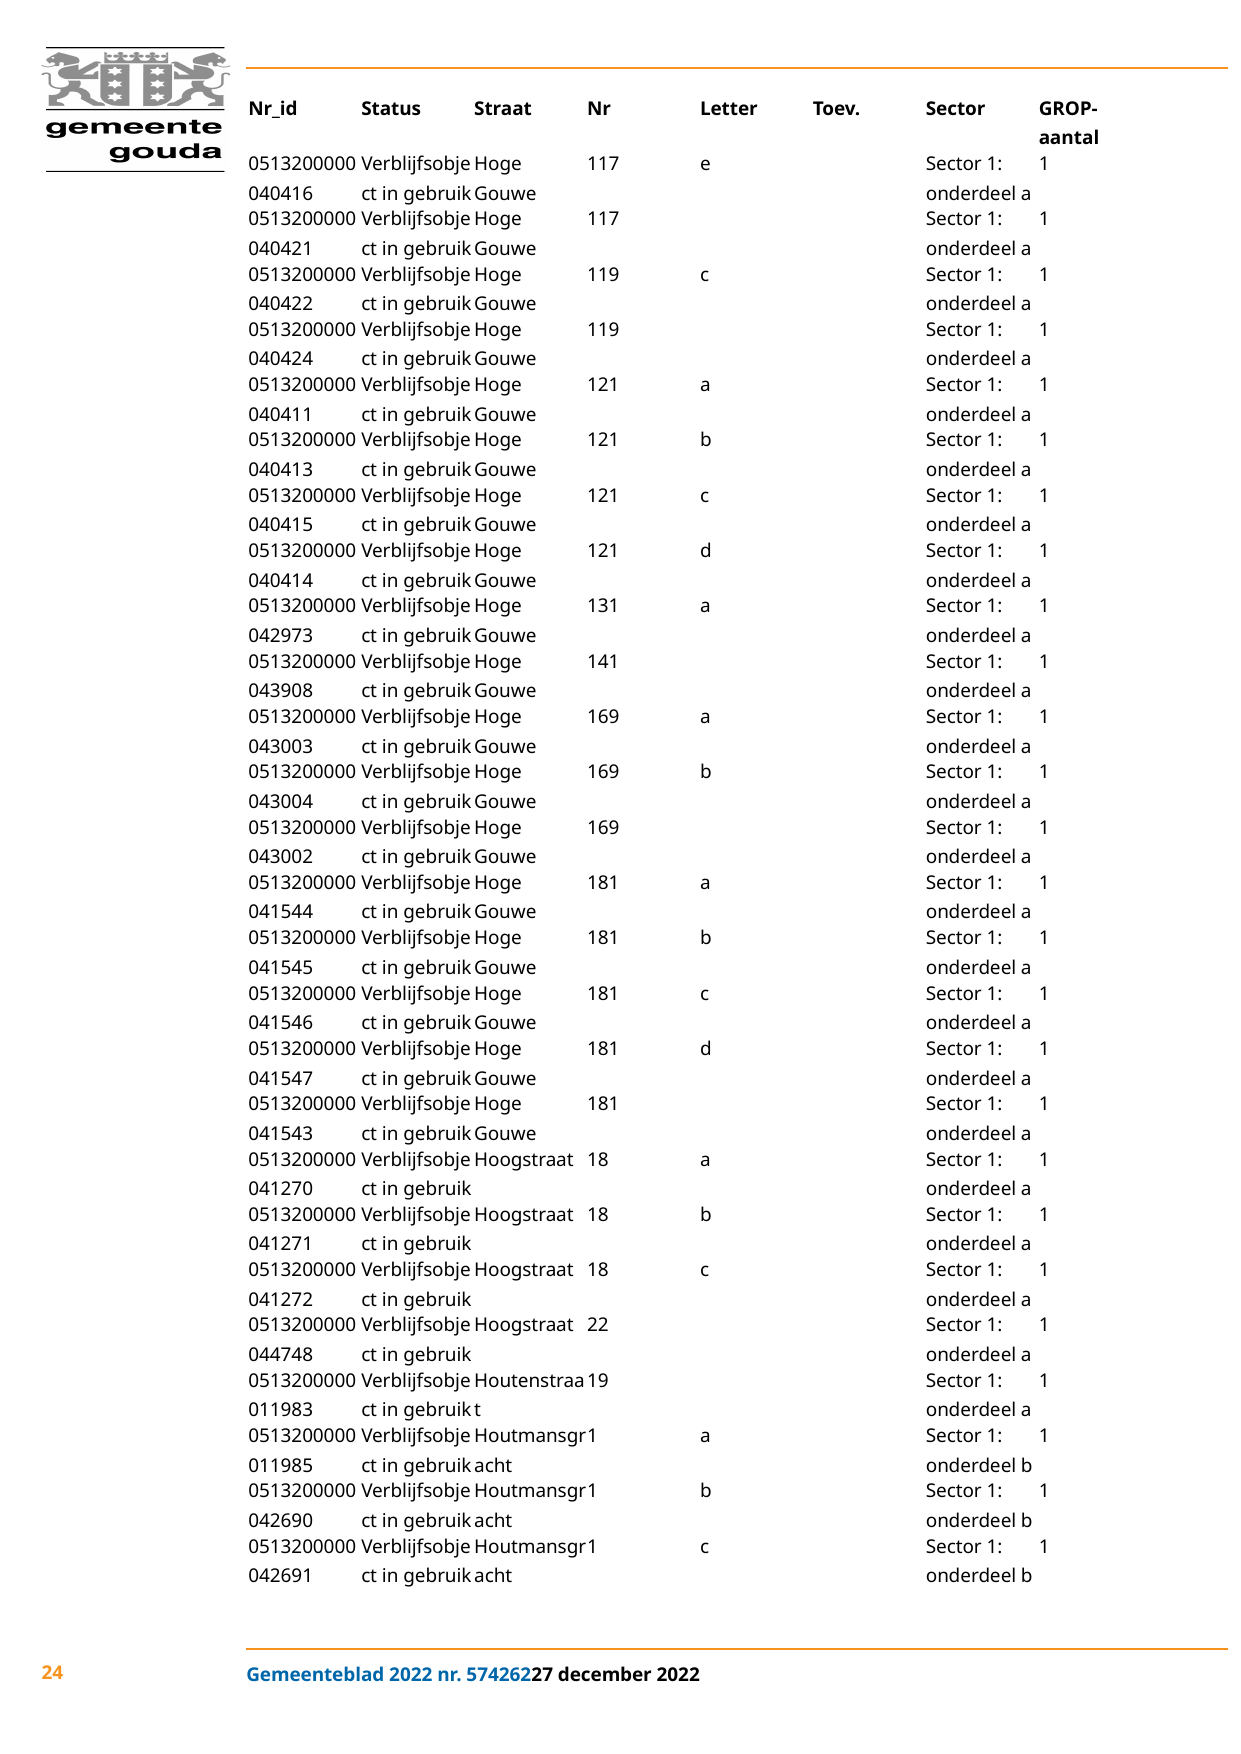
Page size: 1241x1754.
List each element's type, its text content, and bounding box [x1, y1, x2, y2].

table_cell Hoge Gouwe [474, 316, 587, 371]
table_cell 121 [587, 482, 700, 537]
table_cell 0513200000043908 [248, 648, 361, 703]
table_cell 117 [587, 150, 700, 205]
table_cell [813, 537, 926, 593]
table_cell d [700, 537, 813, 593]
table_cell Hoge Gouwe [474, 814, 587, 869]
table_cell 1 [587, 1533, 700, 1588]
table_cell [813, 1090, 926, 1146]
table_cell 0513200000043002 [248, 814, 361, 869]
table_cell Verblijfsobject in gebruik [361, 427, 474, 482]
table_cell Verblijfsobject in gebruik [361, 1367, 474, 1422]
table_cell 121 [587, 537, 700, 593]
table_cell 181 [587, 980, 700, 1035]
table_cell 0513200000044748 [248, 1312, 361, 1367]
table_cell Sector 1: onderdeel a [926, 427, 1038, 482]
table_cell Verblijfsobject in gebruik [361, 1533, 474, 1588]
table_cell Houtmansgracht [474, 1422, 587, 1478]
table_cell 18 [587, 1256, 700, 1312]
table_cell [813, 980, 926, 1035]
table_cell c [700, 1533, 813, 1588]
table_cell Sector 1: onderdeel a [926, 1201, 1038, 1256]
table_cell Houtmansgracht [474, 1533, 587, 1588]
table_cell 0513200000040413 [248, 427, 361, 482]
table_cell Hoge Gouwe [474, 150, 587, 205]
table_cell [813, 427, 926, 482]
table_cell Verblijfsobject in gebruik [361, 371, 474, 427]
table_cell 1 [1039, 482, 1152, 537]
table_cell 0513200000041270 [248, 1146, 361, 1201]
table_cell Verblijfsobject in gebruik [361, 593, 474, 648]
table_cell 0513200000040424 [248, 316, 361, 371]
table_cell Hoogstraat [474, 1201, 587, 1256]
table_cell 22 [587, 1312, 700, 1367]
table_cell b [700, 427, 813, 482]
table_cell Sector 1: onderdeel a [926, 648, 1038, 703]
table_cell c [700, 980, 813, 1035]
table_cell Verblijfsobject in gebruik [361, 150, 474, 205]
table_cell 1 [587, 1478, 700, 1533]
table_cell 181 [587, 1090, 700, 1146]
table_cell [813, 759, 926, 814]
table_cell Hoogstraat [474, 1146, 587, 1201]
table_cell [813, 814, 926, 869]
table_cell a [700, 593, 813, 648]
table_cell Verblijfsobject in gebruik [361, 316, 474, 371]
table_cell [700, 814, 813, 869]
table_cell [813, 1478, 926, 1533]
table_cell [813, 261, 926, 316]
table_cell 1 [1039, 205, 1152, 261]
table_cell a [700, 1422, 813, 1478]
table_cell [813, 1422, 926, 1478]
table_cell [813, 1256, 926, 1312]
table_cell 1 [1039, 593, 1152, 648]
table_cell b [700, 1478, 813, 1533]
table_cell [813, 150, 926, 205]
table_cell [700, 1367, 813, 1422]
table_cell Hoge Gouwe [474, 759, 587, 814]
table_cell 1 [1039, 1367, 1152, 1422]
table_cell 0513200000041543 [248, 1090, 361, 1146]
table_cell [700, 205, 813, 261]
table_cell 131 [587, 593, 700, 648]
picture [41, 47, 231, 172]
table_cell 1 [1039, 1035, 1152, 1090]
table_cell Hoge Gouwe [474, 703, 587, 758]
table_cell Verblijfsobject in gebruik [361, 1146, 474, 1201]
table_cell Sector 1: onderdeel a [926, 1090, 1038, 1146]
table_cell Sector 1: onderdeel a [926, 869, 1038, 924]
table_cell Verblijfsobject in gebruik [361, 703, 474, 758]
table_cell [813, 1201, 926, 1256]
table_cell [700, 1090, 813, 1146]
table_cell 121 [587, 371, 700, 427]
table_cell [813, 1146, 926, 1201]
table_cell Sector 1: onderdeel a [926, 261, 1038, 316]
table_cell Verblijfsobject in gebruik [361, 537, 474, 593]
table_cell Hoge Gouwe [474, 648, 587, 703]
table_cell [813, 925, 926, 980]
table_cell Verblijfsobject in gebruik [361, 1312, 474, 1367]
table_cell 0513200000042690 [248, 1478, 361, 1533]
table_cell 1 [1039, 759, 1152, 814]
table_cell c [700, 482, 813, 537]
table_cell [813, 1035, 926, 1090]
table_cell Verblijfsobject in gebruik [361, 925, 474, 980]
table_cell 0513200000040414 [248, 537, 361, 593]
table_cell Sector 1: onderdeel a [926, 703, 1038, 758]
table_cell Sector 1: onderdeel a [926, 482, 1038, 537]
table_cell Sector 1: onderdeel a [926, 759, 1038, 814]
table_cell 1 [1039, 1090, 1152, 1146]
table_cell 0513200000011983 [248, 1367, 361, 1422]
table_cell 1 [1039, 703, 1152, 758]
table_header Nr [587, 95, 700, 150]
table_cell c [700, 261, 813, 316]
table_cell Sector 1: onderdeel a [926, 1312, 1038, 1367]
table_cell Verblijfsobject in gebruik [361, 814, 474, 869]
table_cell Verblijfsobject in gebruik [361, 648, 474, 703]
table_cell c [700, 1256, 813, 1312]
table_cell Sector 1: onderdeel a [926, 1035, 1038, 1090]
table_cell [813, 205, 926, 261]
table_cell 1 [1039, 316, 1152, 371]
table_cell Sector 1: onderdeel a [926, 593, 1038, 648]
table_cell 119 [587, 316, 700, 371]
table_cell Verblijfsobject in gebruik [361, 1035, 474, 1090]
table_cell a [700, 1146, 813, 1201]
table_cell Sector 1: onderdeel b [926, 1422, 1038, 1478]
table_cell 181 [587, 1035, 700, 1090]
table_cell [813, 593, 926, 648]
table_cell [700, 316, 813, 371]
table_cell Hoge Gouwe [474, 205, 587, 261]
table_cell 0513200000040422 [248, 261, 361, 316]
table_cell Hoogstraat [474, 1312, 587, 1367]
table_cell Sector 1: onderdeel a [926, 537, 1038, 593]
table_header Sector [926, 95, 1038, 150]
table_cell 0513200000041547 [248, 1035, 361, 1090]
table_cell Hoge Gouwe [474, 980, 587, 1035]
table_cell 0513200000041544 [248, 869, 361, 924]
table_cell 0513200000040411 [248, 371, 361, 427]
table_cell Sector 1: onderdeel b [926, 1478, 1038, 1533]
table_cell Hoge Gouwe [474, 371, 587, 427]
table_cell 117 [587, 205, 700, 261]
table_cell Sector 1: onderdeel a [926, 1367, 1038, 1422]
table_cell a [700, 869, 813, 924]
table_cell Sector 1: onderdeel a [926, 371, 1038, 427]
table_header Toev. [813, 95, 926, 150]
table_cell 119 [587, 261, 700, 316]
table_header Status [361, 95, 474, 150]
table_cell 1 [587, 1422, 700, 1478]
table_cell 181 [587, 925, 700, 980]
table_cell 121 [587, 427, 700, 482]
table_header GROP-aantal [1039, 95, 1152, 150]
table_cell 181 [587, 869, 700, 924]
table_cell Sector 1: onderdeel a [926, 205, 1038, 261]
table_cell Verblijfsobject in gebruik [361, 869, 474, 924]
table_cell 19 [587, 1367, 700, 1422]
table_cell 141 [587, 648, 700, 703]
table_cell [813, 1367, 926, 1422]
table_cell [700, 648, 813, 703]
table_cell d [700, 1035, 813, 1090]
table_cell Hoge Gouwe [474, 261, 587, 316]
table_cell 0513200000043003 [248, 703, 361, 758]
table_cell b [700, 925, 813, 980]
table_cell [813, 703, 926, 758]
table_cell Hoge Gouwe [474, 593, 587, 648]
table_cell Verblijfsobject in gebruik [361, 261, 474, 316]
table_cell 1 [1039, 648, 1152, 703]
table_cell 1 [1039, 427, 1152, 482]
table_cell Sector 1: onderdeel a [926, 980, 1038, 1035]
table_cell Houtmansgracht [474, 1478, 587, 1533]
table_cell [813, 1312, 926, 1367]
table_cell Verblijfsobject in gebruik [361, 1256, 474, 1312]
table_cell 169 [587, 814, 700, 869]
table_cell Sector 1: onderdeel a [926, 316, 1038, 371]
table_cell Verblijfsobject in gebruik [361, 1201, 474, 1256]
table_cell Hoge Gouwe [474, 1090, 587, 1146]
table_cell e [700, 150, 813, 205]
table_cell [813, 1533, 926, 1588]
table_cell 0513200000042973 [248, 593, 361, 648]
table_cell 0513200000042691 [248, 1533, 361, 1588]
table_cell 0513200000041271 [248, 1201, 361, 1256]
table_cell 169 [587, 703, 700, 758]
table_cell Hoge Gouwe [474, 482, 587, 537]
table_cell Houtenstraat [474, 1367, 587, 1422]
table_cell 1 [1039, 150, 1152, 205]
table_cell [700, 1312, 813, 1367]
table_cell 0513200000040421 [248, 205, 361, 261]
table_cell 0513200000011985 [248, 1422, 361, 1478]
table_cell 1 [1039, 1256, 1152, 1312]
table_cell Verblijfsobject in gebruik [361, 759, 474, 814]
table_cell Hoge Gouwe [474, 1035, 587, 1090]
table_cell 1 [1039, 371, 1152, 427]
table_cell 1 [1039, 1146, 1152, 1201]
table_cell Sector 1: onderdeel a [926, 814, 1038, 869]
table_cell [813, 371, 926, 427]
table_cell Hoogstraat [474, 1256, 587, 1312]
table_cell [813, 316, 926, 371]
table_cell Hoge Gouwe [474, 427, 587, 482]
table_cell Verblijfsobject in gebruik [361, 1422, 474, 1478]
table_cell 0513200000041546 [248, 980, 361, 1035]
table_cell Verblijfsobject in gebruik [361, 482, 474, 537]
table_header Letter [700, 95, 813, 150]
table_cell 1 [1039, 925, 1152, 980]
table_cell 0513200000040415 [248, 482, 361, 537]
table_cell 1 [1039, 537, 1152, 593]
table_cell 169 [587, 759, 700, 814]
table_cell 1 [1039, 1422, 1152, 1478]
table_cell Hoge Gouwe [474, 869, 587, 924]
table_cell 1 [1039, 1201, 1152, 1256]
table_header Straat [474, 95, 587, 150]
table_cell 18 [587, 1146, 700, 1201]
table_cell 1 [1039, 814, 1152, 869]
table_cell 0513200000040416 [248, 150, 361, 205]
table_cell Sector 1: onderdeel a [926, 1146, 1038, 1201]
table_cell Sector 1: onderdeel a [926, 150, 1038, 205]
table_cell 0513200000041272 [248, 1256, 361, 1312]
table_cell b [700, 759, 813, 814]
table_cell Verblijfsobject in gebruik [361, 205, 474, 261]
table_cell [813, 482, 926, 537]
table_cell 1 [1039, 869, 1152, 924]
table_cell Verblijfsobject in gebruik [361, 1090, 474, 1146]
table_cell Sector 1: onderdeel b [926, 1533, 1038, 1588]
table_cell [813, 869, 926, 924]
table_cell Hoge Gouwe [474, 925, 587, 980]
table_cell Verblijfsobject in gebruik [361, 980, 474, 1035]
table_cell 18 [587, 1201, 700, 1256]
table_cell 1 [1039, 1533, 1152, 1588]
table_cell 0513200000043004 [248, 759, 361, 814]
table_cell [813, 648, 926, 703]
table_cell a [700, 703, 813, 758]
table_cell Verblijfsobject in gebruik [361, 1478, 474, 1533]
table_cell 1 [1039, 1312, 1152, 1367]
table_cell 1 [1039, 261, 1152, 316]
table_cell a [700, 371, 813, 427]
table_cell Hoge Gouwe [474, 537, 587, 593]
table_cell 0513200000041545 [248, 925, 361, 980]
table_cell Sector 1: onderdeel a [926, 925, 1038, 980]
table_cell 1 [1039, 980, 1152, 1035]
table_cell b [700, 1201, 813, 1256]
table_cell 1 [1039, 1478, 1152, 1533]
table_header Nr_id [248, 95, 361, 150]
table_cell Sector 1: onderdeel a [926, 1256, 1038, 1312]
